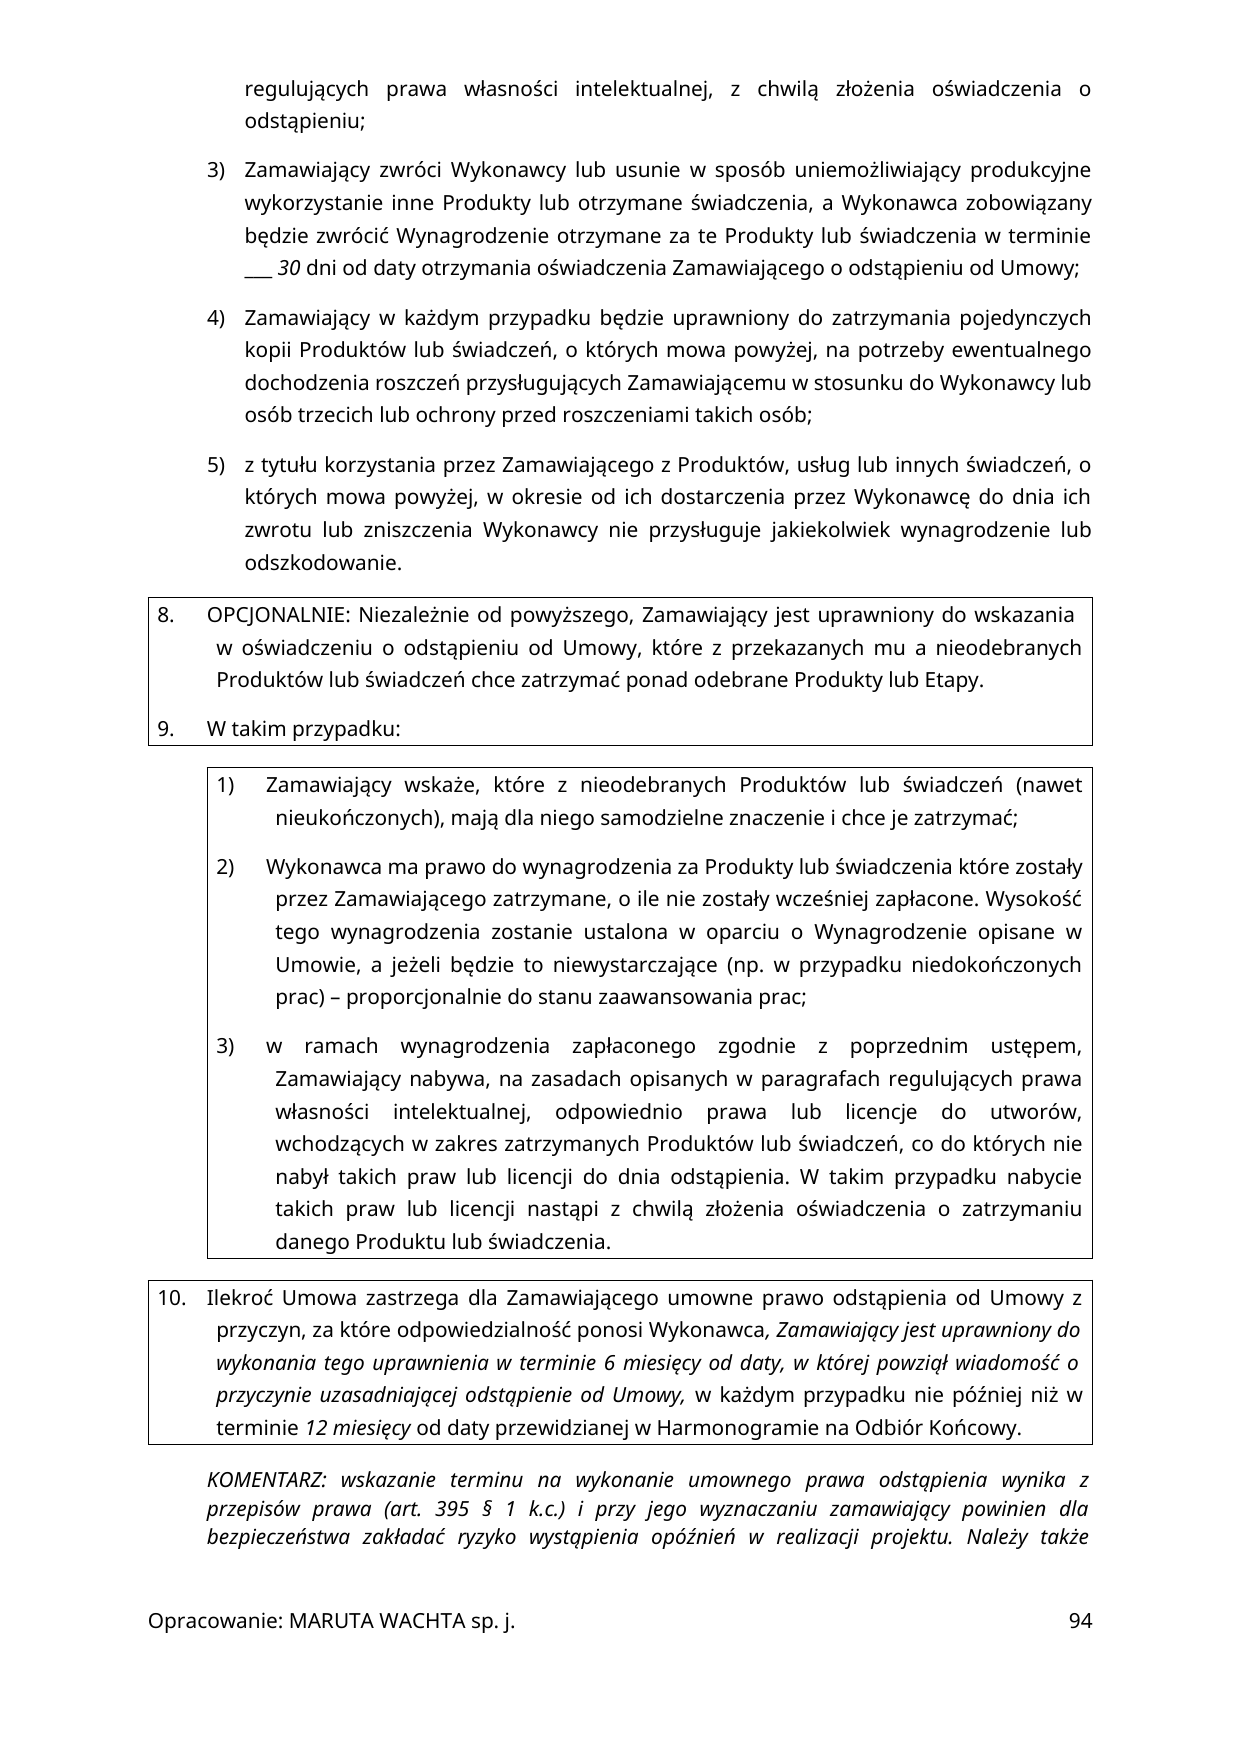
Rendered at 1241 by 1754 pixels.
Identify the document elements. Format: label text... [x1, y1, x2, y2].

list regulujących prawa własności intelektualnej, z chwilą złożenia oświadczenia o odstąpieniu; [207, 74, 1093, 135]
text KOMENTARZ: wskazanie terminu na wykonanie umownego prawa odstąpienia wynika z przepisów prawa (art. 395 § 1 k.c.) i przy jego wyznaczaniu zamawiający powinien dla bezpieczeństwa zakładać ryzyko wystąpienia opóźnień w realizacji projektu. Należy także [207, 1466, 1093, 1551]
list Ilekroć Umowa zastrzega dla Zamawiającego umowne prawo odstąpienia od Umowy z przyczyn, za które odpowiedzialność ponosi Wykonawca, Zamawiający jest uprawniony do wykonania tego uprawnienia w terminie 6 miesięcy od daty, w której powziął wiadomość o przyczynie uzasadniającej odstąpienie od Umowy, w każdym przypadku nie później niż w terminie 12 miesięcy od daty przewidzianej w Harmonogramie na Odbiór Końcowy. [149, 1281, 1092, 1444]
list OPCJONALNIE: Niezależnie od powyższego, Zamawiający jest uprawniony do wskazania w oświadczeniu o odstąpieniu od Umowy, które z przekazanych mu a nieodebranych Produktów lub świadczeń chce zatrzymać ponad odebrane Produkty lub Etapy. [149, 598, 1092, 694]
list z tytułu korzystania przez Zamawiającego z Produktów, usług lub innych świadczeń, o których mowa powyżej, w okresie od ich dostarczenia przez Wykonawcę do dnia ich zwrotu lub zniszczenia Wykonawcy nie przysługuje jakiekolwiek wynagrodzenie lub odszkodowanie. [207, 450, 1093, 576]
list W takim przypadku: [149, 711, 1092, 745]
list Zamawiający zwróci Wykonawcy lub usunie w sposób uniemożliwiający produkcyjne wykorzystanie inne Produkty lub otrzymane świadczenia, a Wykonawca zobowiązany będzie zwrócić Wynagrodzenie otrzymane za te Produkty lub świadczenia w terminie ___ 30 dni od daty otrzymania oświadczenia Zamawiającego o odstąpieniu od Umowy; [207, 156, 1093, 282]
list Wykonawca ma prawo do wynagrodzenia za Produkty lub świadczenia które zostały przez Zamawiającego zatrzymane, o ile nie zostały wcześniej zapłacone. Wysokość tego wynagrodzenia zostanie ustalona w oparciu o Wynagrodzenie opisane w Umowie, a jeżeli będzie to niewystarczające (np. w przypadku niedokończonych prac) – proporcjonalnie do stanu zaawansowania prac; [208, 849, 1092, 1011]
list w ramach wynagrodzenia zapłaconego zgodnie z poprzednim ustępem, Zamawiający nabywa, na zasadach opisanych w paragrafach regulujących prawa własności intelektualnej, odpowiednio prawa lub licencje do utworów, wchodzących w zakres zatrzymanych Produktów lub świadczeń, co do których nie nabył takich praw lub licencji do dnia odstąpienia. W takim przypadku nabycie takich praw lub licencji nastąpi z chwilą złożenia oświadczenia o zatrzymaniu danego Produktu lub świadczenia. [208, 1028, 1092, 1258]
list Zamawiający w każdym przypadku będzie uprawniony do zatrzymania pojedynczych kopii Produktów lub świadczeń, o których mowa powyżej, na potrzeby ewentualnego dochodzenia roszczeń przysługujących Zamawiającemu w stosunku do Wykonawcy lub osób trzecich lub ochrony przed roszczeniami takich osób; [207, 303, 1093, 429]
list Zamawiający wskaże, które z nieodebranych Produktów lub świadczeń (nawet nieukończonych), mają dla niego samodzielne znaczenie i chce je zatrzymać; [208, 768, 1092, 831]
